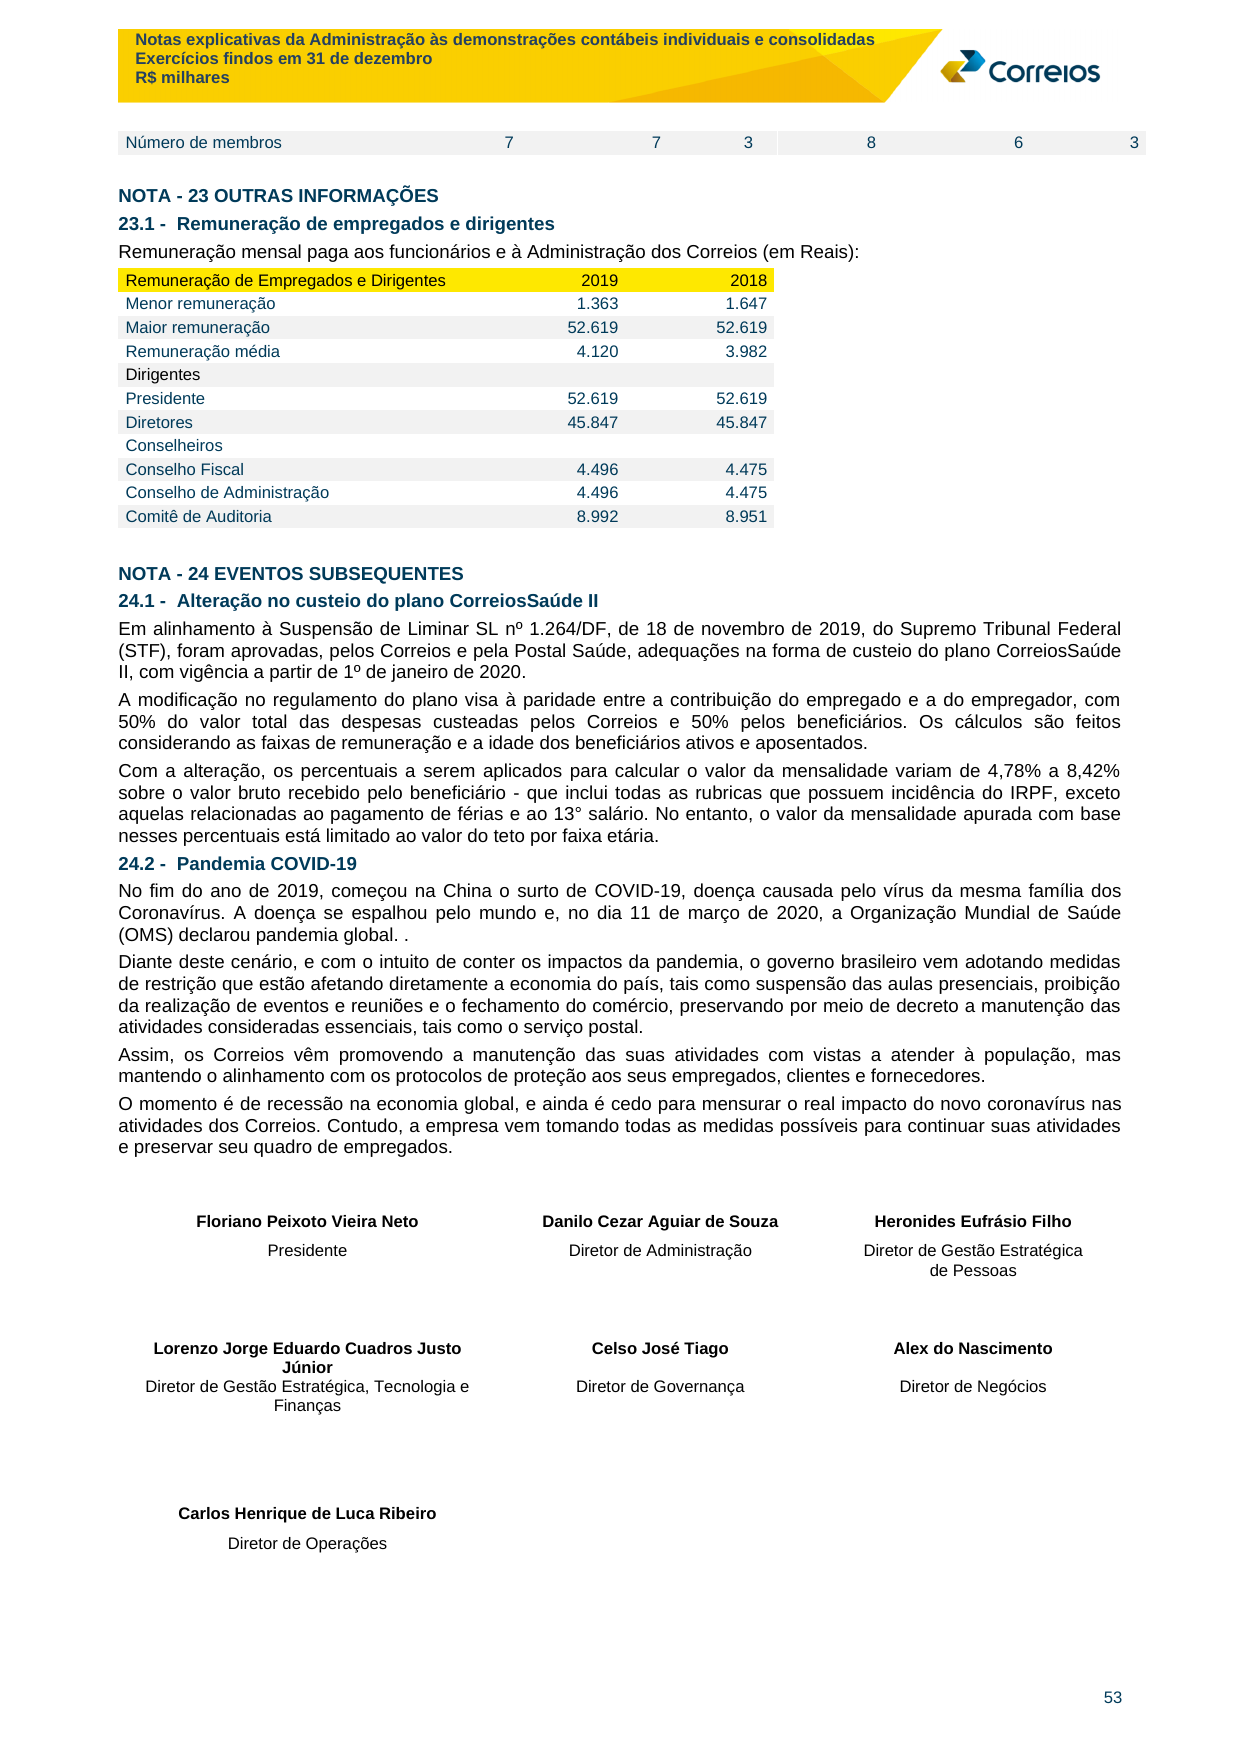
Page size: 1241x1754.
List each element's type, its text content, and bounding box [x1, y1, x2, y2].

table_header 2018 [626, 268, 774, 292]
table_cell [824, 1280, 1122, 1309]
table_cell 52.619 [626, 316, 774, 339]
table_cell [824, 1504, 1122, 1534]
table_cell [497, 1534, 512, 1563]
table_cell Diretor de Operações [118, 1534, 497, 1563]
picture [759, 487, 766, 493]
table_cell 6 [883, 131, 1030, 155]
table_cell 45.847 [626, 410, 774, 434]
table_cell [118, 1563, 497, 1593]
table_cell 8.951 [626, 505, 774, 528]
table_cell 8.992 [497, 505, 626, 528]
table_cell Diretor de Administração [512, 1241, 808, 1279]
table_cell [626, 363, 774, 387]
picture [236, 486, 242, 498]
picture [728, 392, 733, 401]
picture [180, 348, 188, 353]
table_cell Presidente [118, 387, 497, 410]
table_cell Diretor de Negócios [824, 1377, 1122, 1415]
table_cell 8 [778, 131, 883, 155]
table_header Floriano Peixoto Vieira Neto [118, 1212, 497, 1241]
table_cell Dirigentes [118, 363, 497, 387]
picture [183, 395, 189, 404]
table_cell [809, 1534, 824, 1563]
table_cell Diretor de Gestão Estratégica de Pessoas [824, 1241, 1122, 1279]
table_cell Comitê de Auditoria [118, 505, 497, 528]
table_header 2019 [497, 268, 626, 292]
table_cell [809, 1445, 824, 1474]
picture [576, 488, 585, 498]
picture [751, 300, 757, 309]
table_cell 4.496 [497, 458, 626, 481]
table_cell Conselho Fiscal [118, 458, 497, 481]
text A modificação no regulamento do plano visa à paridade entre a contribuição do empregado e a do empregador, com 50% do valor total das despesas custeadas pelos Correios e 50% pelos beneficiários. Os cálculos são feitos considerando as faixas de remuneração e a idade dos beneficiários ativos e aposentados. [118, 689, 1122, 754]
table_cell Alex do Nascimento [824, 1339, 1122, 1377]
picture [140, 300, 148, 305]
table_header Remuneração de Empregados e Dirigentes [118, 268, 497, 292]
table_cell 1.363 [497, 292, 626, 316]
table_cell 52.619 [626, 387, 774, 410]
table_cell [512, 1415, 808, 1445]
table_cell [512, 1445, 808, 1474]
table_cell Lorenzo Jorge Eduardo Cuadros Justo Júnior [118, 1339, 497, 1377]
picture [283, 487, 287, 497]
picture [590, 465, 599, 475]
picture [749, 345, 757, 356]
table_cell Diretor de Gestão Estratégica, Tecnologia e Finanças [118, 1377, 497, 1415]
text No fim do ano de 2019, começou na China o surto de COVID-19, doença causada pelo vírus da mesma família dos Coronavírus. A doença se espalhou pelo mundo e, no dia 11 de março de 2020, a Organização Mundial de Saúde (OMS) declarou pandemia global. . [118, 880, 1122, 945]
picture [143, 395, 151, 400]
picture [570, 419, 576, 428]
table_cell [626, 434, 774, 457]
picture [868, 136, 874, 143]
picture [728, 321, 733, 330]
picture [249, 300, 256, 306]
table_cell [118, 1445, 497, 1474]
table_cell [118, 1475, 497, 1504]
table_cell [497, 1445, 512, 1474]
table_cell [824, 1563, 1122, 1593]
picture [576, 465, 585, 475]
text Em alinhamento à Suspensão de Liminar SL nº 1.264/DF, de 18 de novembro de 2019, do Supremo Tribunal Federal (STF), foram aprovadas, pelos Correios e pela Postal Saúde, adequações na forma de custeio do plano CorreiosSaúde II, com vigência a partir de 1º de janeiro de 2020. [118, 618, 1122, 683]
picture [728, 345, 734, 354]
table_cell [824, 1445, 1122, 1474]
picture [590, 488, 599, 498]
table_cell 4.475 [626, 458, 774, 481]
table_cell Remuneração média [118, 339, 497, 363]
table_cell 52.619 [497, 316, 626, 339]
table_cell 4.475 [626, 481, 774, 505]
table_cell [497, 1241, 512, 1279]
table_cell [824, 1534, 1122, 1563]
picture [726, 510, 734, 520]
table_cell [497, 1339, 512, 1377]
table_cell 3 [668, 131, 760, 155]
table_cell [809, 1415, 824, 1445]
table_cell 7 [415, 131, 521, 155]
table_cell 3 [1030, 131, 1146, 155]
picture [195, 348, 202, 354]
picture [579, 392, 584, 401]
table_cell [809, 1504, 824, 1534]
table_cell [809, 1280, 824, 1309]
table_cell Carlos Henrique de Luca Ribeiro [118, 1504, 497, 1534]
table_cell [497, 1475, 512, 1504]
table_header Danilo Cezar Aguiar de Souza [512, 1212, 808, 1241]
table_header Heronides Eufrásio Filho [824, 1212, 1122, 1241]
table_cell [497, 1504, 512, 1534]
picture [578, 510, 584, 517]
table_cell [809, 1377, 824, 1415]
table_cell Maior remuneração [118, 316, 497, 339]
table_cell [512, 1504, 808, 1534]
table_cell [497, 363, 626, 387]
picture [759, 464, 766, 470]
text Diante deste cenário, e com o intuito de conter os impactos da pandemia, o governo brasileiro vem adotando medidas de restrição que estão afetando diretamente a economia do país, tais como suspensão das aulas presenciais, proibição da realização de eventos e reuniões e o fechamento do comércio, preservando por meio de decreto a manutenção das atividades consideradas essenciais, tais como o serviço postal. [118, 951, 1122, 1037]
picture [742, 489, 748, 498]
table_cell Conselho de Administração [118, 481, 497, 505]
table_cell [760, 131, 777, 155]
table_cell 45.847 [497, 410, 626, 434]
table_cell [497, 434, 626, 457]
table_cell [497, 1563, 512, 1593]
picture [591, 416, 608, 428]
table_cell [512, 1280, 808, 1309]
table_cell [118, 1280, 497, 1309]
table_cell 52.619 [497, 387, 626, 410]
text Remuneração mensal paga aos funcionários e à Administração dos Correios (em Reais): [118, 241, 1122, 262]
table_cell [809, 1563, 824, 1593]
table_cell [824, 1415, 1122, 1445]
table_cell [512, 1534, 808, 1563]
picture [118, 29, 1123, 103]
picture [156, 417, 160, 427]
table_cell Celso José Tiago [512, 1339, 808, 1377]
subtitle OUTRAS INFORMAÇÕES [118, 185, 1122, 206]
table_cell [809, 1241, 824, 1279]
table_cell [497, 1280, 512, 1309]
table_cell [809, 1475, 824, 1504]
table_cell Diretores [118, 410, 497, 434]
table_cell Presidente [118, 1241, 497, 1279]
table_cell [497, 1377, 512, 1415]
table_header [497, 1212, 512, 1241]
table_cell [497, 1309, 512, 1339]
subtitle Pandemia COVID-19 [118, 852, 1122, 874]
table_cell [512, 1475, 808, 1504]
table_cell Diretor de Governança [512, 1377, 808, 1415]
picture [740, 416, 757, 428]
table_cell Número de membros [118, 131, 415, 155]
table_cell [809, 1339, 824, 1377]
picture [576, 347, 585, 357]
table_cell 4.120 [497, 339, 626, 363]
picture [252, 489, 257, 498]
table_cell [512, 1563, 808, 1593]
table_header [809, 1212, 824, 1241]
picture [258, 300, 265, 306]
table_cell 1.647 [626, 292, 774, 316]
table_cell [118, 1415, 497, 1445]
table_cell [824, 1309, 1122, 1339]
subtitle EVENTOS SUBSEQUENTES [118, 562, 1122, 584]
picture [742, 466, 748, 475]
text Com a alteração, os percentuais a serem aplicados para calcular o valor da mensalidade variam de 4,78% a 8,42% sobre o valor bruto recebido pelo beneficiário - que inclui todas as rubricas que possuem incidência do IRPF, exceto aquelas relacionadas ao pagamento de férias e ao 13° salário. No entanto, o valor da mensalidade apurada com base nesses percentuais está limitado ao valor do teto por faixa etária. [118, 760, 1122, 846]
picture [294, 489, 301, 495]
table_cell [497, 1415, 512, 1445]
table_cell Menor remuneração [118, 292, 497, 316]
table_cell [118, 1309, 497, 1339]
text O momento é de recessão na economia global, e ainda é cedo para mensurar o real impacto do novo coronavírus nas atividades dos Correios. Contudo, a empresa vem tomando todas as medidas possíveis para continuar suas atividades e preservar seu quadro de empregados. [118, 1093, 1122, 1158]
text Assim, os Correios vêm promovendo a manutenção das suas atividades com vistas a atender à população, mas mantendo o alinhamento com os protocolos de proteção aos seus empregados, clientes e fornecedores. [118, 1044, 1122, 1087]
table_cell [512, 1309, 808, 1339]
subtitle Alteração no custeio do plano CorreiosSaúde II [118, 590, 1122, 612]
picture [184, 510, 190, 522]
picture [728, 466, 734, 475]
subtitle Remuneração de empregados e dirigentes [118, 213, 1122, 234]
picture [579, 321, 584, 330]
table_cell 7 [521, 131, 668, 155]
table_cell 4.496 [497, 481, 626, 505]
table_cell Conselheiros [118, 434, 497, 457]
table_cell 3.982 [626, 339, 774, 363]
table_cell [809, 1309, 824, 1339]
picture [728, 489, 734, 498]
table_cell [824, 1475, 1122, 1504]
